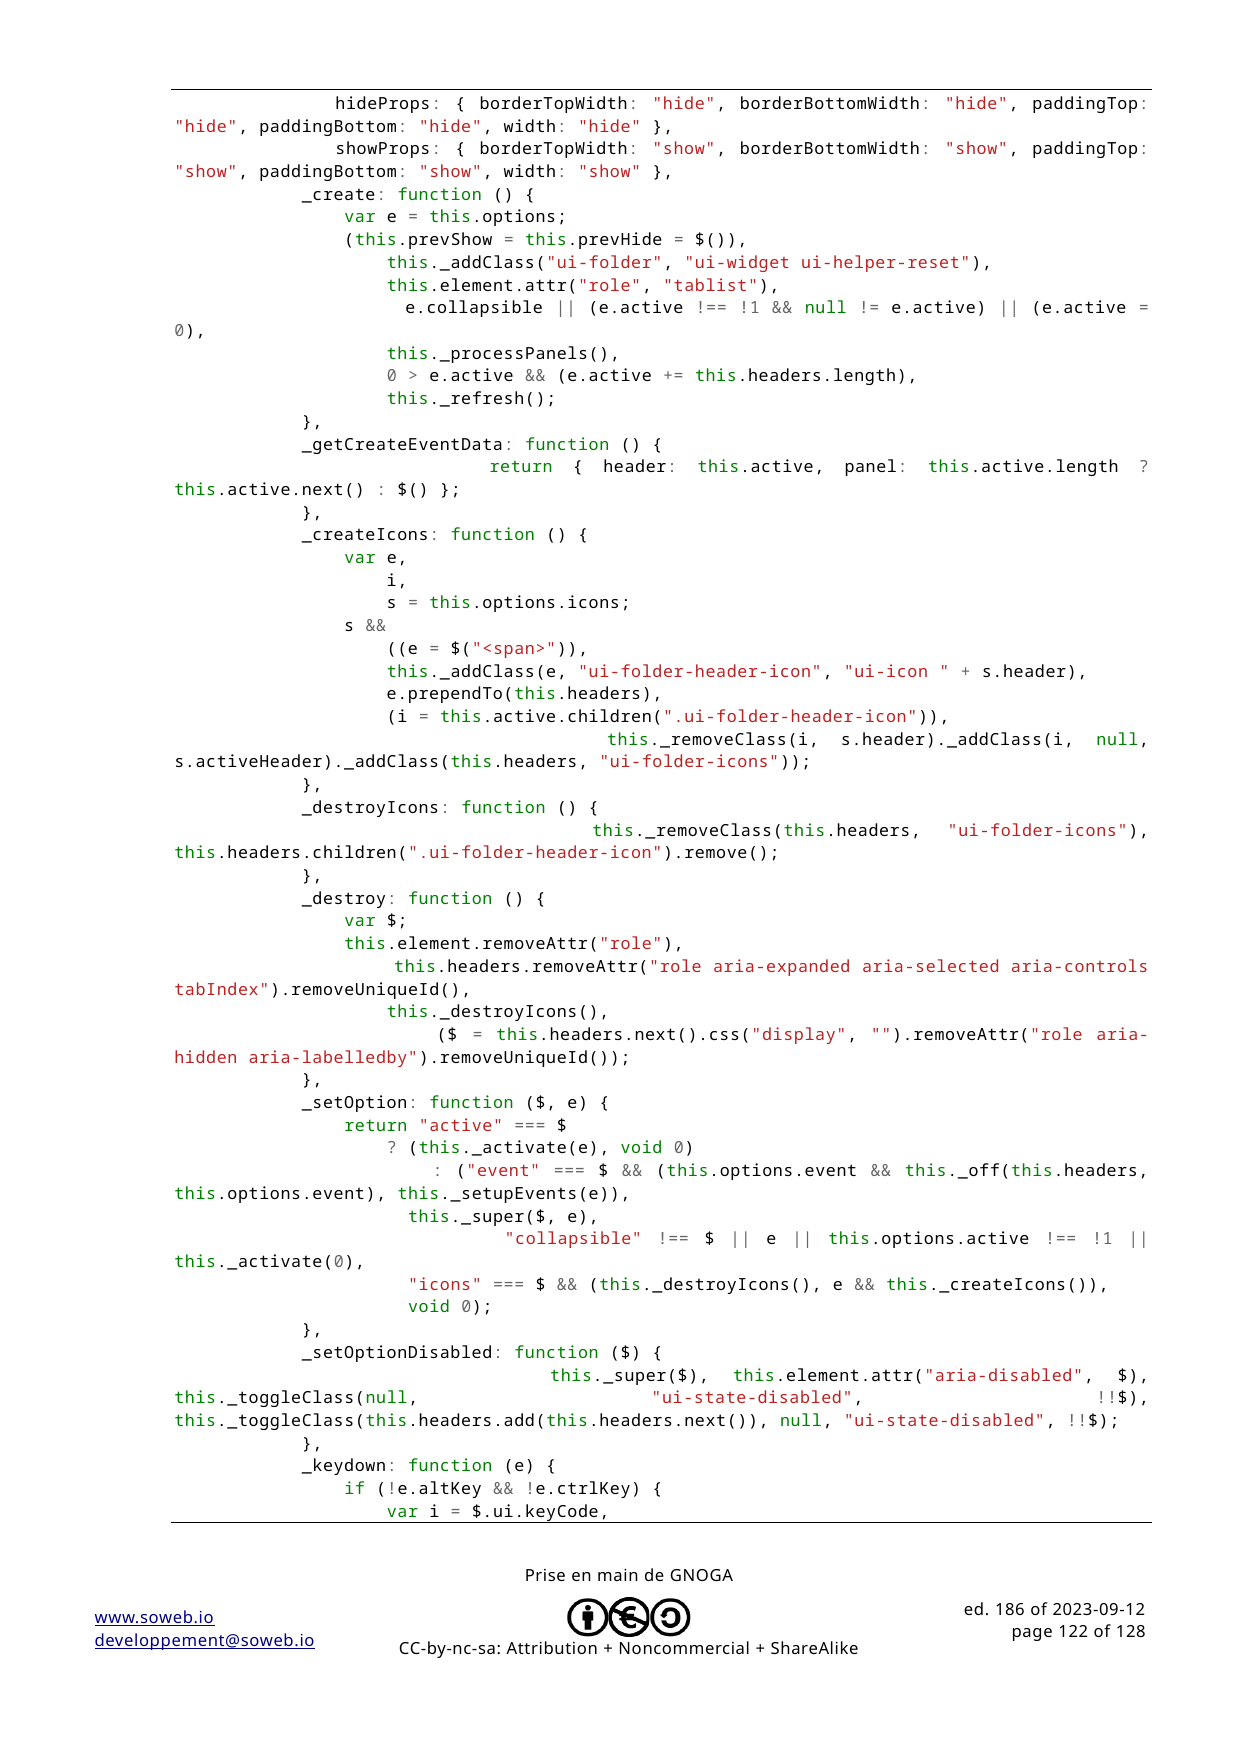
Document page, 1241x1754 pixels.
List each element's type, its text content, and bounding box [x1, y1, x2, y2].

list "collapsible" !== $ || e || this.options.active !== !1 || this._activate(0), [171, 1224, 1152, 1269]
list (this.prevShow = this.prevHide = $()), [171, 225, 1152, 247]
list _setOptionDisabled: function ($) { [171, 1337, 1152, 1360]
list "icons" === $ && (this._destroyIcons(), e && this._createIcons()), [171, 1269, 1152, 1292]
list this._refresh(); [171, 384, 1152, 406]
list : ("event" === $ && (this.options.event && this._off(this.headers, this.options.event), this._setupEvents(e)), [171, 1156, 1152, 1201]
list _destroy: function () { [171, 883, 1152, 906]
list _keydown: function (e) { [171, 1451, 1152, 1474]
list if (!e.altKey && !e.ctrlKey) { [171, 1474, 1152, 1496]
list ? (this._activate(e), void 0) [171, 1133, 1152, 1156]
list this._super($, e), [171, 1201, 1152, 1224]
list }, [171, 406, 1152, 429]
list ((e = $("<span>")), [171, 633, 1152, 656]
list i, [171, 565, 1152, 588]
list hideProps: { borderTopWidth: "hide", borderBottomWidth: "hide", paddingTop: "hide", paddingBottom: "hide", width: "hide" }, [171, 90, 1152, 134]
list _create: function () { [171, 179, 1152, 202]
list this.headers.removeAttr("role aria-expanded aria-selected aria-controls tabIndex").removeUniqueId(), [171, 951, 1152, 997]
list }, [171, 861, 1152, 883]
list }, [171, 1315, 1152, 1337]
list var e, [171, 543, 1152, 565]
list _destroyIcons: function () { [171, 792, 1152, 815]
list ($ = this.headers.next().css("display", "").removeAttr("role aria-hidden aria-labelledby").removeUniqueId()); [171, 1019, 1152, 1065]
list }, [171, 1428, 1152, 1451]
list this._addClass("ui-folder", "ui-widget ui-helper-reset"), [171, 247, 1152, 270]
list var i = $.ui.keyCode, [171, 1496, 1152, 1522]
picture [566, 1597, 691, 1637]
list var e = this.options; [171, 202, 1152, 225]
list showProps: { borderTopWidth: "show", borderBottomWidth: "show", paddingTop: "show", paddingBottom: "show", width: "show" }, [171, 134, 1152, 179]
list }, [171, 497, 1152, 520]
list return { header: this.active, panel: this.active.length ? this.active.next() : $() }; [171, 452, 1152, 497]
list s && [171, 611, 1152, 633]
list return "active" === $ [171, 1110, 1152, 1133]
list e.prependTo(this.headers), [171, 679, 1152, 702]
list this._super($), this.element.attr("aria-disabled", $), this._toggleClass(null, "ui-state-disabled", !!$), this._toggleClass(this.headers.add(this.headers.next()), null, "ui-state-disabled", !!$); [171, 1360, 1152, 1428]
list this._removeClass(this.headers, "ui-folder-icons"), this.headers.children(".ui-folder-header-icon").remove(); [171, 815, 1152, 861]
list s = this.options.icons; [171, 588, 1152, 611]
list this._addClass(e, "ui-folder-header-icon", "ui-icon " + s.header), [171, 656, 1152, 679]
list this._destroyIcons(), [171, 997, 1152, 1019]
list _getCreateEventData: function () { [171, 429, 1152, 452]
list _createIcons: function () { [171, 520, 1152, 543]
list }, [171, 1065, 1152, 1088]
list this.element.attr("role", "tablist"), [171, 270, 1152, 293]
list 0 > e.active && (e.active += this.headers.length), [171, 361, 1152, 384]
list void 0); [171, 1292, 1152, 1315]
list var $; [171, 906, 1152, 929]
list this._processPanels(), [171, 338, 1152, 361]
list (i = this.active.children(".ui-folder-header-icon")), [171, 702, 1152, 724]
list }, [171, 770, 1152, 792]
list _setOption: function ($, e) { [171, 1088, 1152, 1110]
list this.element.removeAttr("role"), [171, 929, 1152, 951]
list this._removeClass(i, s.header)._addClass(i, null, s.activeHeader)._addClass(this.headers, "ui-folder-icons")); [171, 724, 1152, 770]
list e.collapsible || (e.active !== !1 && null != e.active) || (e.active = 0), [171, 293, 1152, 338]
